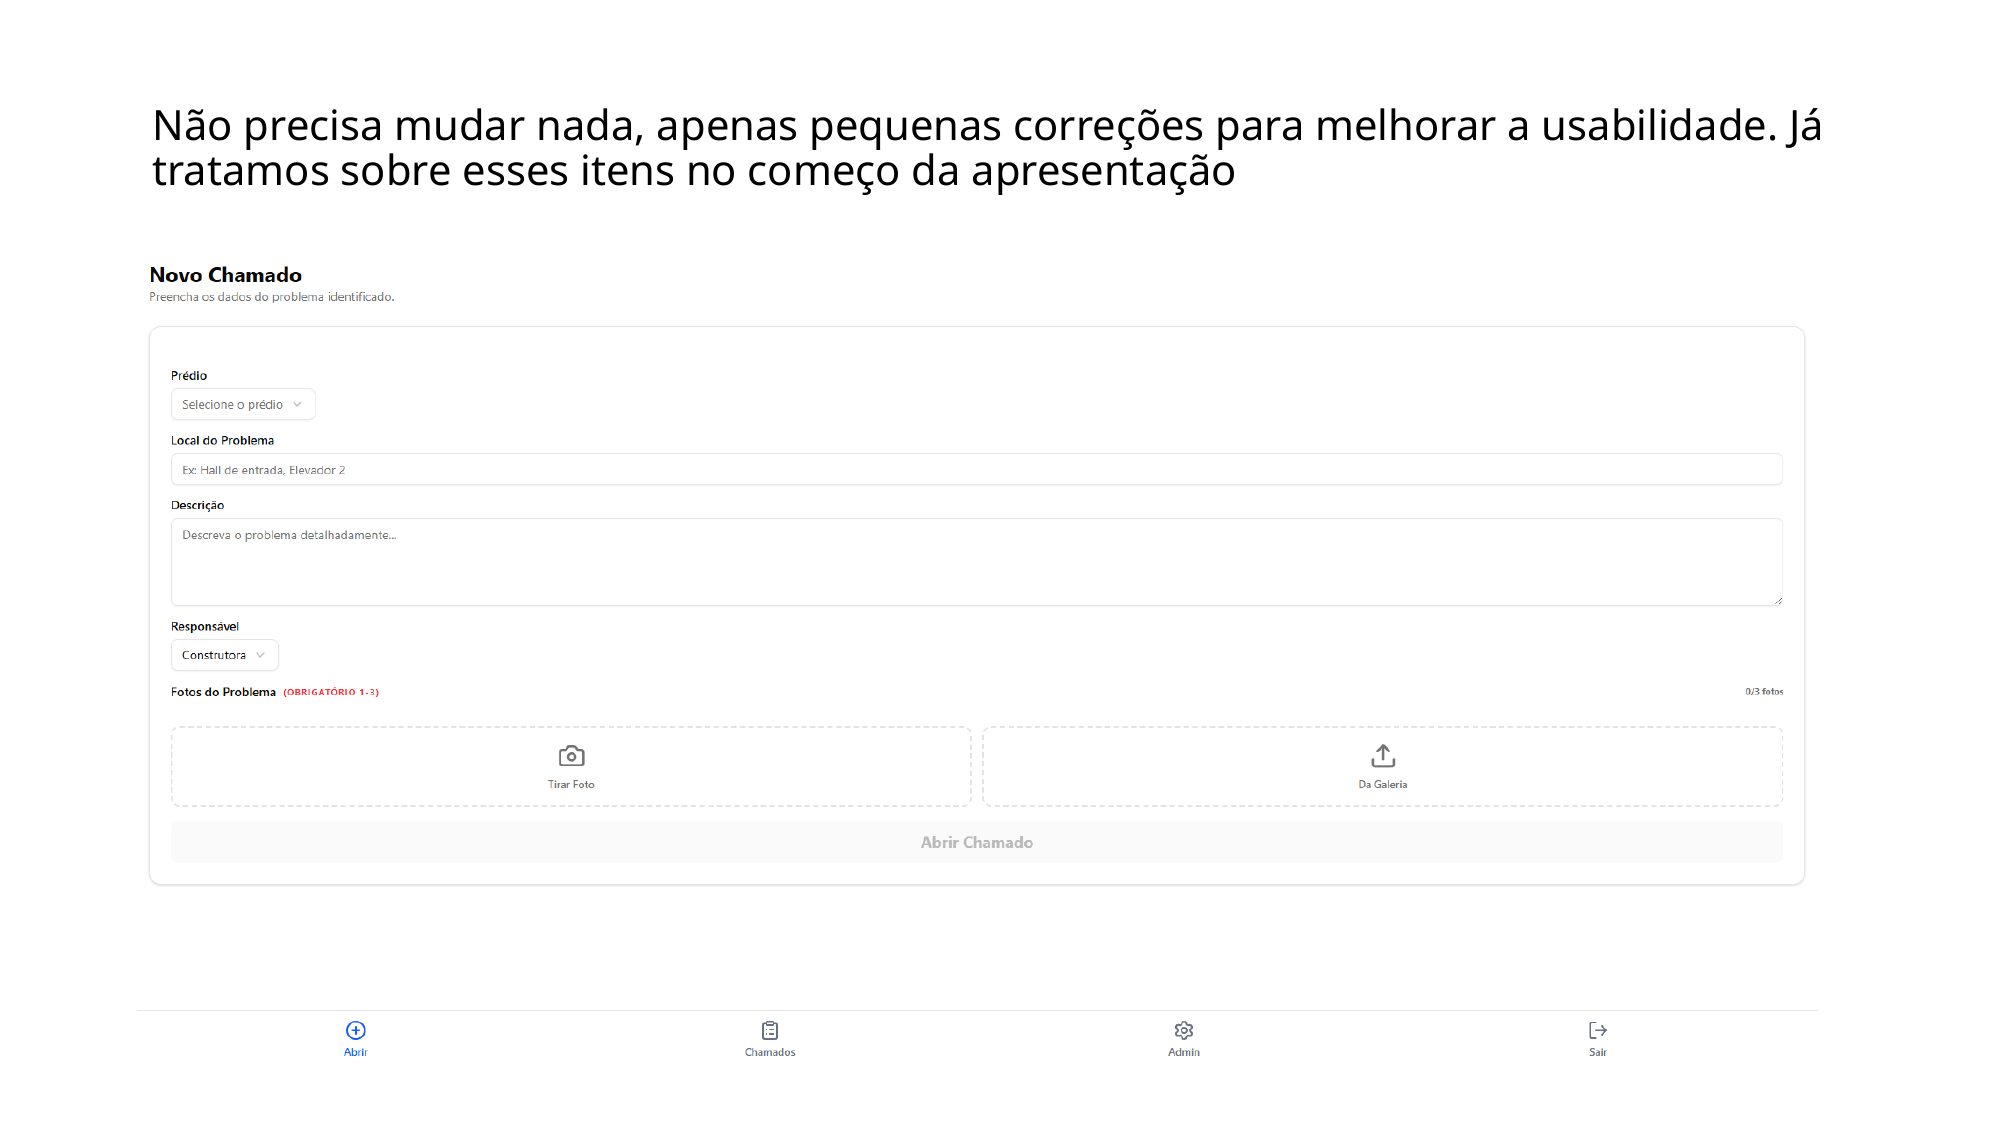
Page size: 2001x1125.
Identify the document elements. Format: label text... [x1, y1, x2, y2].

title Não precisa mudar nada, apenas pequenas correções para melhorar a usabilidade. Já tratamos sobre esses itens no começo da apresentação [137, 59, 1863, 239]
picture [137, 239, 1818, 1066]
